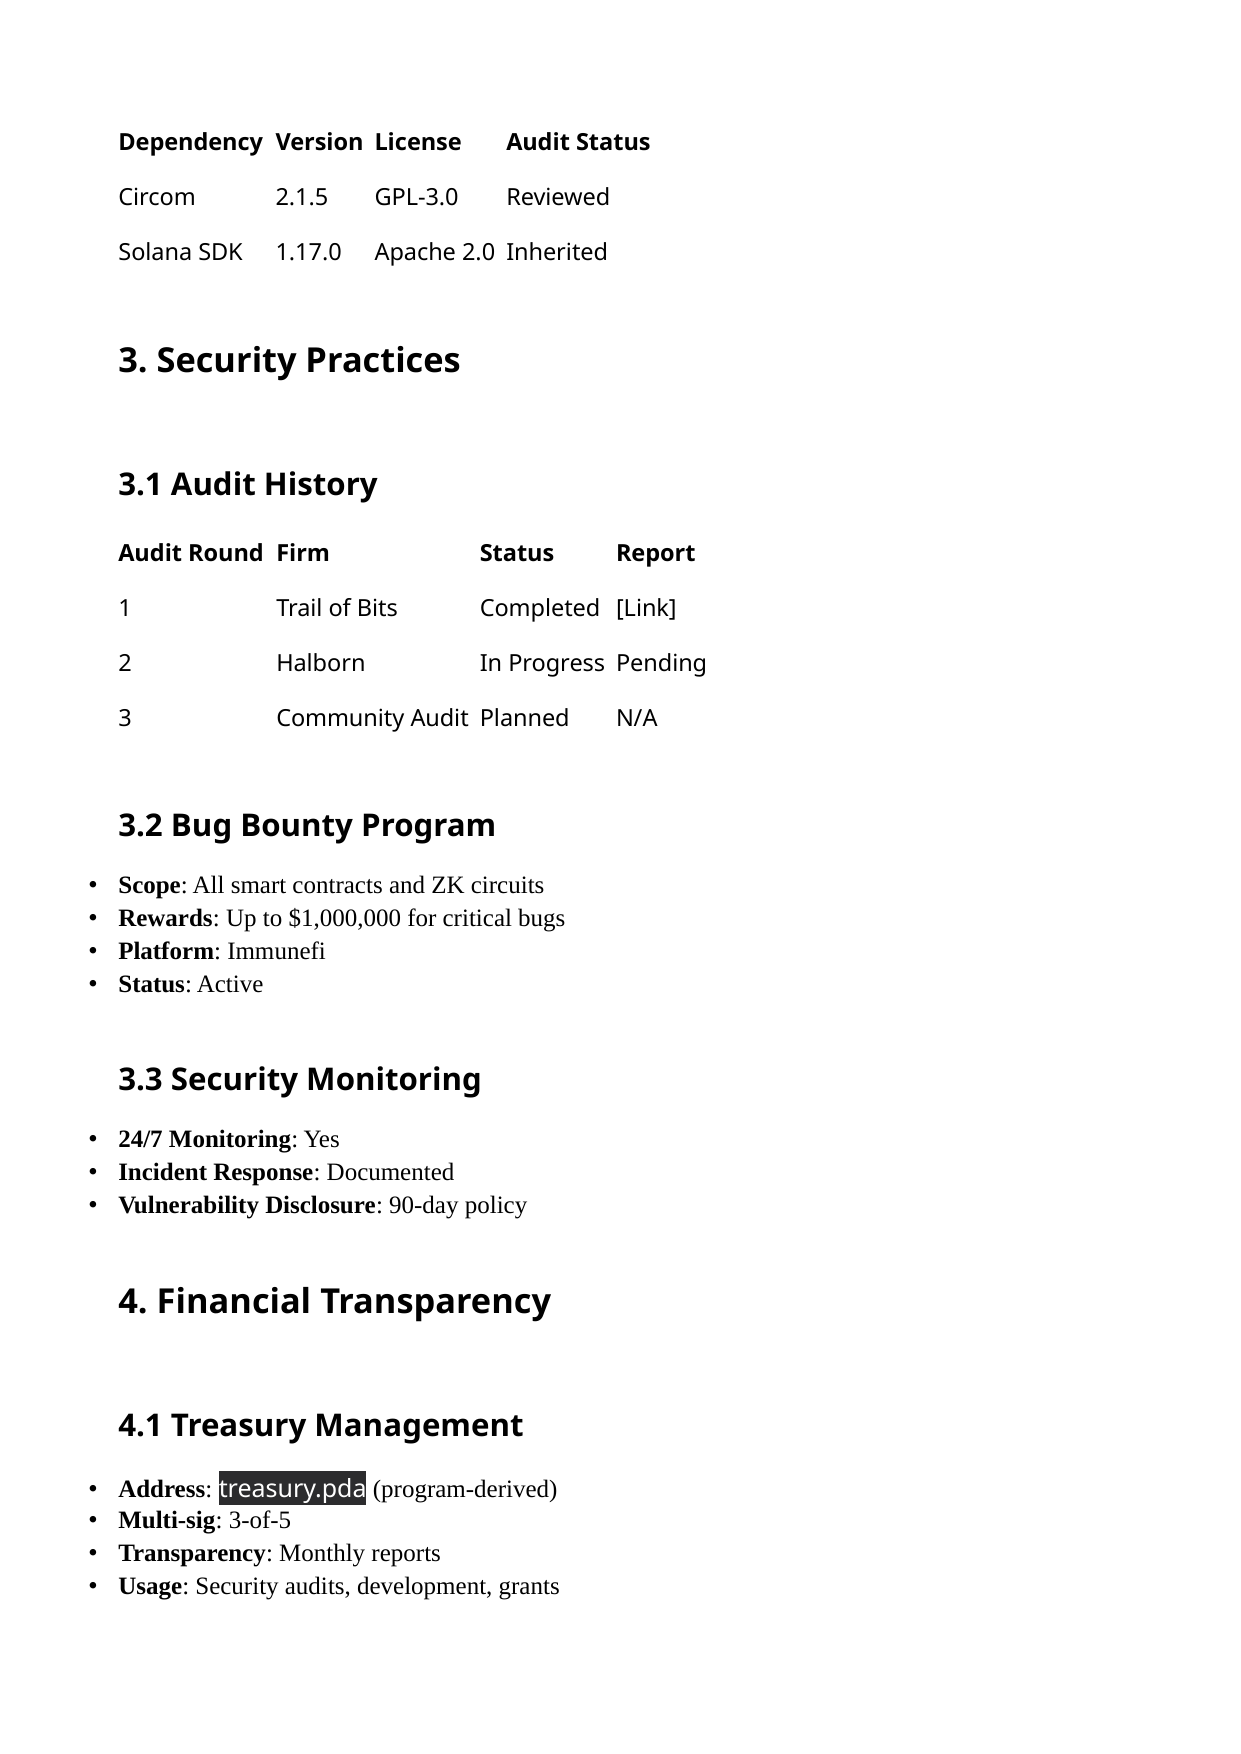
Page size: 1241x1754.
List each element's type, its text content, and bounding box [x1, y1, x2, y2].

table_cell Trail of Bits [276, 585, 479, 639]
subtitle 3.2 Bug Bounty Program [118, 798, 1122, 845]
table_cell Inherited [506, 229, 666, 282]
table_cell N/A [616, 695, 723, 748]
list Multi-sig: 3-of-5 [118, 1505, 1122, 1533]
list Platform: Immunefi [118, 936, 1122, 965]
table_cell 1 [118, 585, 276, 639]
table_cell Reviewed [506, 174, 666, 228]
subtitle 4.1 Treasury Management [118, 1398, 1122, 1445]
subtitle 3.1 Audit History [118, 457, 1122, 504]
table_header Report [616, 529, 723, 584]
list Status: Active [118, 969, 1122, 998]
table_cell [Link] [616, 585, 723, 639]
table_header Dependency [118, 118, 275, 173]
table_cell Pending [616, 640, 723, 694]
subtitle 3. Security Practices [118, 332, 1122, 382]
subtitle 3.3 Security Monitoring [118, 1052, 1122, 1099]
table_cell Halborn [276, 640, 479, 694]
table_cell Completed [480, 585, 616, 639]
list Incident Response: Documented [118, 1157, 1122, 1186]
table_cell 1.17.0 [275, 229, 374, 282]
table_cell Apache 2.0 [374, 229, 506, 282]
table_cell Planned [480, 695, 616, 748]
list 24/7 Monitoring: Yes [118, 1124, 1122, 1153]
table_header License [374, 118, 506, 173]
list Rewards: Up to $1,000,000 for critical bugs [118, 903, 1122, 932]
table_cell Community Audit [276, 695, 479, 748]
list Address: treasury.pda (program-derived) [118, 1470, 1122, 1505]
table_header Audit Status [506, 118, 666, 173]
list Usage: Security audits, development, grants [118, 1571, 1122, 1599]
subtitle 4. Financial Transparency [118, 1273, 1122, 1323]
table_cell Solana SDK [118, 229, 275, 282]
table_cell Circom [118, 174, 275, 228]
table_header Audit Round [118, 529, 276, 584]
table_cell GPL-3.0 [374, 174, 506, 228]
list Vulnerability Disclosure: 90-day policy [118, 1190, 1122, 1219]
table_cell In Progress [480, 640, 616, 694]
table_header Firm [276, 529, 479, 584]
table_cell 2 [118, 640, 276, 694]
table_cell 2.1.5 [275, 174, 374, 228]
list Transparency: Monthly reports [118, 1538, 1122, 1566]
list Scope: All smart contracts and ZK circuits [118, 870, 1122, 899]
table_header Version [275, 118, 374, 173]
table_cell 3 [118, 695, 276, 748]
table_header Status [480, 529, 616, 584]
